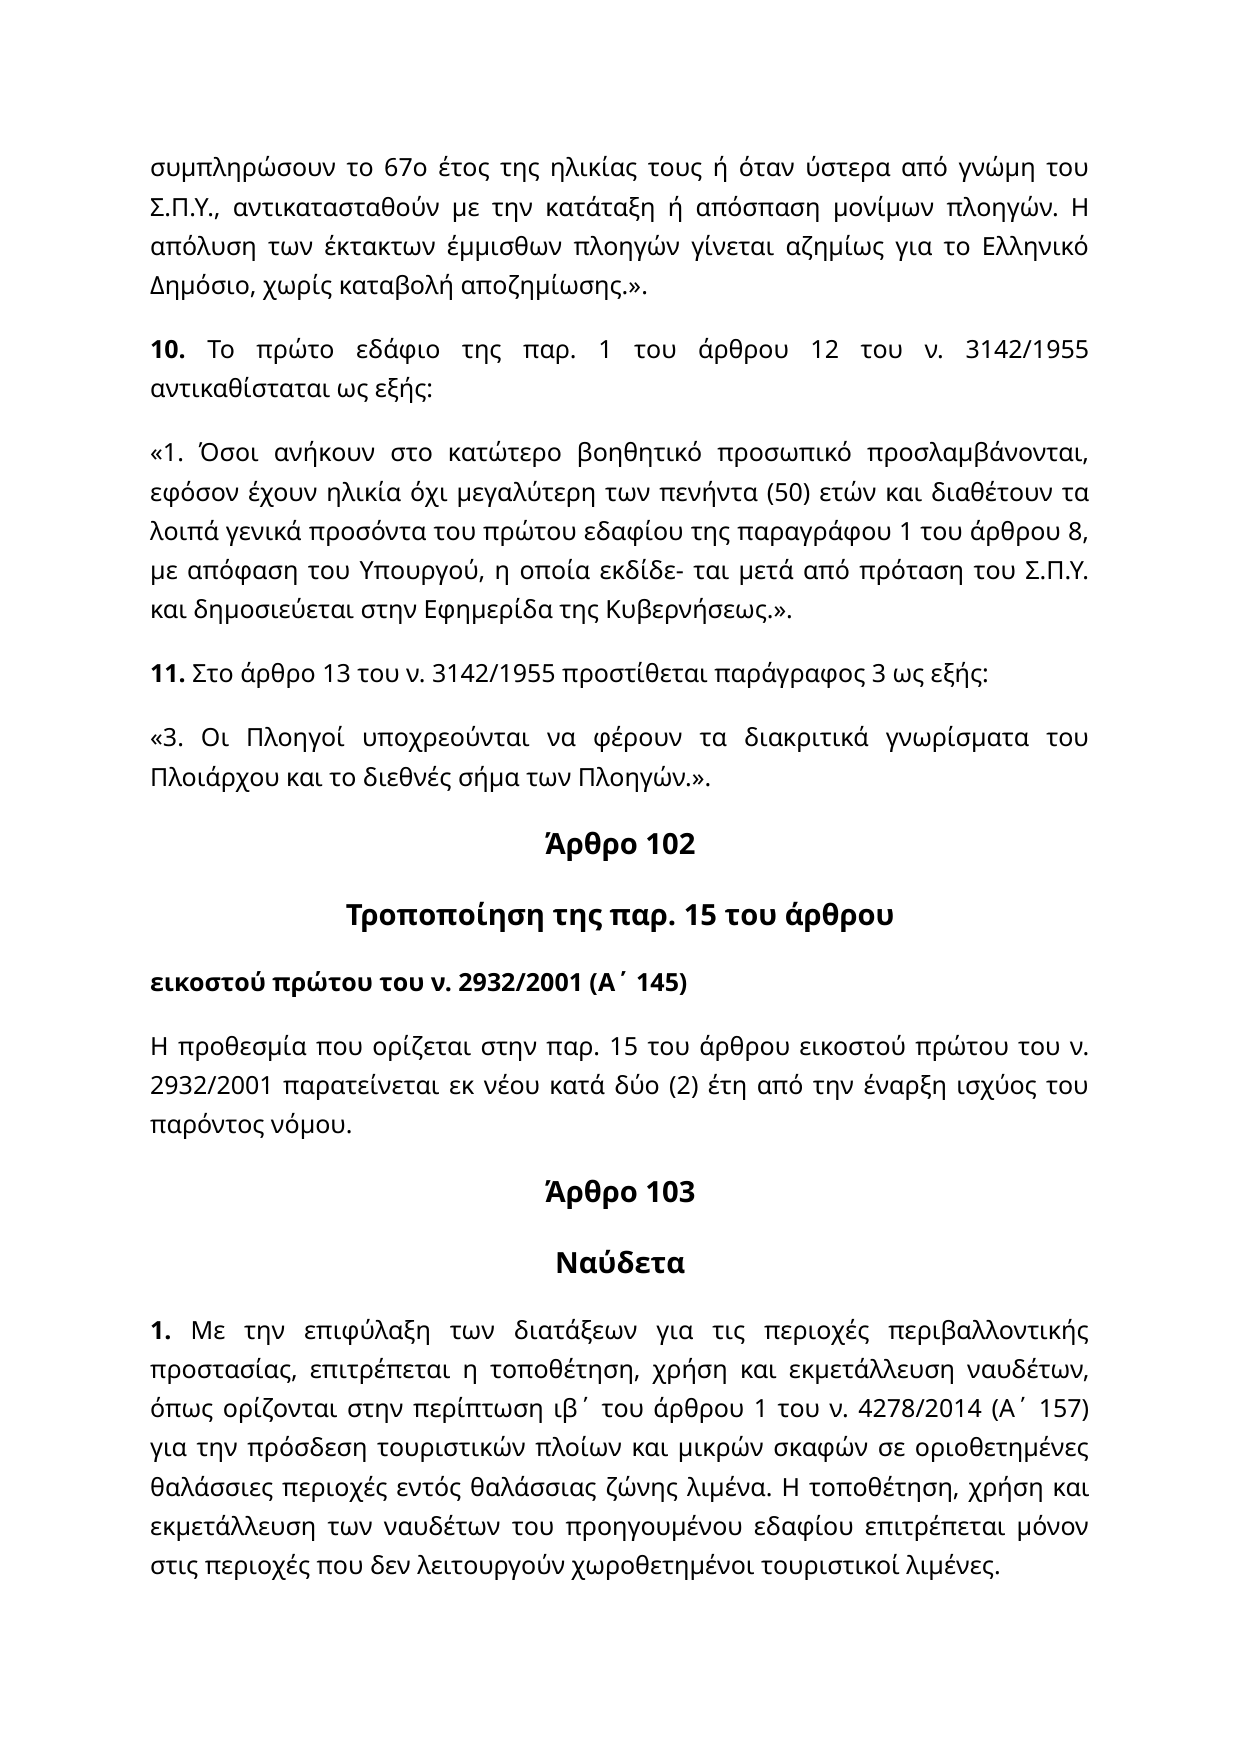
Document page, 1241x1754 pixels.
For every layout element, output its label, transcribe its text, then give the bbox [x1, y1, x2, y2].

subtitle Άρθρο 103 [150, 1171, 1090, 1211]
subtitle Ναύδετα [150, 1242, 1090, 1282]
text «3. Οι Πλοηγοί υποχρεούνται να φέρουν τα διακριτικά γνωρίσματα του Πλοιάρχου και το διεθνές σήμα των Πλοηγών.». [150, 720, 1090, 793]
text 1. Mε την επιφύλαξη των διατάξεων για τις περιοχές περιβαλλοντικής προστασίας, επιτρέπεται η τοποθέτηση, χρήση και εκμετάλλευση ναυδέτων, όπως ορίζονται στην περίπτωση ιβ΄ του άρθρου 1 του ν. 4278/2014 (Α΄ 157) για την πρόσδεση τουριστικών πλοίων και μικρών σκαφών σε οριοθετημένες θαλάσσιες περιοχές εντός θαλάσσιας ζώνης λιμένα. Η τοποθέτηση, χρήση και εκμετάλλευση των ναυδέτων του προηγουμένου εδαφίου επιτρέπεται μόνον στις περιοχές που δεν λειτουργούν χωροθετημένοι τουριστικοί λιμένες. [150, 1312, 1090, 1582]
text εικοστού πρώτου του ν. 2932/2001 (Α΄ 145) [150, 964, 1090, 999]
text συμπληρώσουν το 67ο έτος της ηλικίας τους ή όταν ύστερα από γνώμη του Σ.Π.Υ., αντικατασταθούν με την κατάταξη ή απόσπαση μονίμων πλοηγών. Η απόλυση των έκτακτων έμμισθων πλοηγών γίνεται αζημίως για το Ελληνικό Δημόσιο, χωρίς καταβολή αποζημίωσης.». [150, 150, 1090, 302]
text Η προθεσμία που ορίζεται στην παρ. 15 του άρθρου εικοστού πρώτου του ν. 2932/2001 παρατείνεται εκ νέου κατά δύο (2) έτη από την έναρξη ισχύος του παρόντος νόμου. [150, 1029, 1090, 1141]
text 11. Στο άρθρο 13 του ν. 3142/1955 προστίθεται παράγραφος 3 ως εξής: [150, 656, 1090, 690]
text «1. Όσοι ανήκουν στο κατώτερο βοηθητικό προσωπικό προσλαμβάνονται, εφόσον έχουν ηλικία όχι μεγαλύτερη των πενήντα (50) ετών και διαθέτουν τα λοιπά γενικά προσόντα του πρώτου εδαφίου της παραγράφου 1 του άρθρου 8, με απόφαση του Υπουργού, η οποία εκδίδε- ται μετά από πρόταση του Σ.Π.Υ. και δημοσιεύεται στην Εφημερίδα της Κυβερνήσεως.». [150, 435, 1090, 626]
text 10. Το πρώτο εδάφιο της παρ. 1 του άρθρου 12 του ν. 3142/1955 αντικαθίσταται ως εξής: [150, 332, 1090, 405]
subtitle Τροποποίηση της παρ. 15 του άρθρου [150, 894, 1090, 934]
subtitle Άρθρο 102 [150, 823, 1090, 863]
